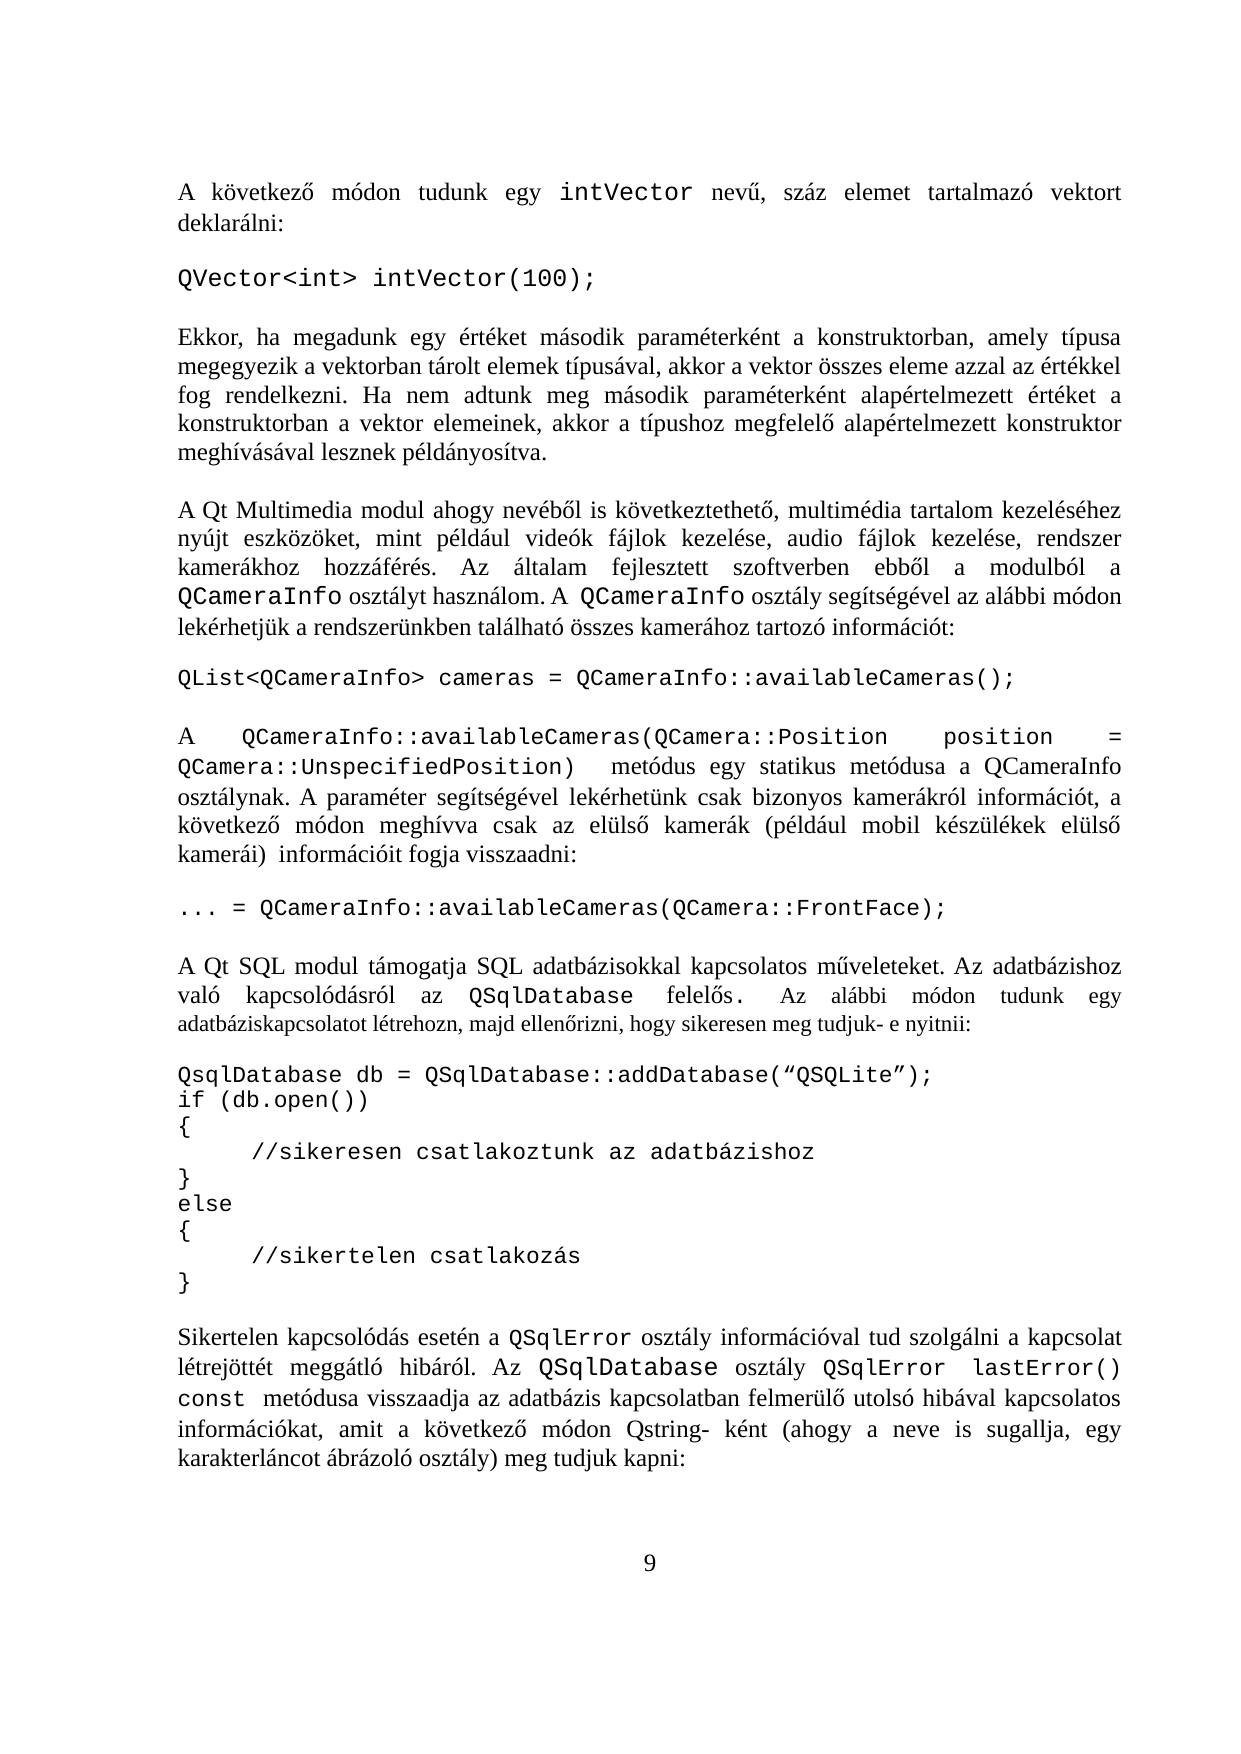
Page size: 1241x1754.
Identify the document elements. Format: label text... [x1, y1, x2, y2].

text QsqlDatabase db = QSqlDatabase::addDatabase(“QSQLite”); [177, 1063, 1122, 1089]
text { [177, 1218, 1122, 1244]
text { [177, 1115, 1122, 1141]
text QList<QCameraInfo> cameras = QCameraInfo::availableCameras(); [177, 666, 1122, 692]
text //sikertelen csatlakozás [177, 1244, 1122, 1270]
text else [177, 1193, 1122, 1218]
text ... = QCameraInfo::availableCameras(QCamera::FrontFace); [177, 897, 1122, 922]
text A QCameraInfo::availableCameras(QCamera::Position position = QCamera::UnspecifiedPosition) metódus egy statikus metódusa a QCameraInfo osztálynak. A paraméter segítségével lekérhetünk csak bizonyos kamerákról információt, a következő módon meghívva csak az elülső kamerák (például mobil készülékek elülső kamerái) információit fogja visszaadni: [177, 721, 1122, 868]
text } [177, 1270, 1122, 1296]
text A Qt SQL modul támogatja SQL adatbázisokkal kapcsolatos műveleteket. Az adatbázishoz való kapcsolódásról az QSqlDatabase felelős. Az alábbi módon tudunk egy adatbáziskapcsolatot létrehozn, majd ellenőrizni, hogy sikeresen meg tudjuk- e nyitnii: [177, 951, 1122, 1037]
text A Qt Multimedia modul ahogy nevéből is következtethető, multimédia tartalom kezeléséhez nyújt eszközöket, mint például videók fájlok kezelése, audio fájlok kezelése, rendszer kamerákhoz hozzáférés. Az általam fejlesztett szoftverben ebből a modulból a QCameraInfo osztályt használom. A QCameraInfo osztály segítségével az alábbi módon lekérhetjük a rendszerünkben található összes kamerához tartozó információt: [177, 495, 1122, 641]
text } [177, 1167, 1122, 1193]
text //sikeresen csatlakoztunk az adatbázishoz [177, 1141, 1122, 1167]
text A következő módon tudunk egy intVector nevű, száz elemet tartalmazó vektort deklarálni: [177, 177, 1122, 237]
text QVector<int> intVector(100); [177, 266, 1122, 294]
text Ekkor, ha megadunk egy értéket második paraméterként a konstruktorban, amely típusa megegyezik a vektorban tárolt elemek típusával, akkor a vektor összes eleme azzal az értékkel fog rendelkezni. Ha nem adtunk meg második paraméterként alapértelmezett értéket a konstruktorban a vektor elemeinek, akkor a típushoz megfelelő alapértelmezett konstruktor meghívásával lesznek példányosítva. [177, 322, 1122, 466]
text if (db.open()) [177, 1089, 1122, 1115]
text Sikertelen kapcsolódás esetén a QSqlError osztály információval tud szolgálni a kapcsolat létrejöttét meggátló hibáról. Az QSqlDatabase osztály QSqlError lastError() const metódusa visszaadja az adatbázis kapcsolatban felmerülő utolsó hibával kapcsolatos információkat, amit a következő módon Qstring- ként (ahogy a neve is sugallja, egy karakterláncot ábrázoló osztály) meg tudjuk kapni: [177, 1322, 1122, 1472]
